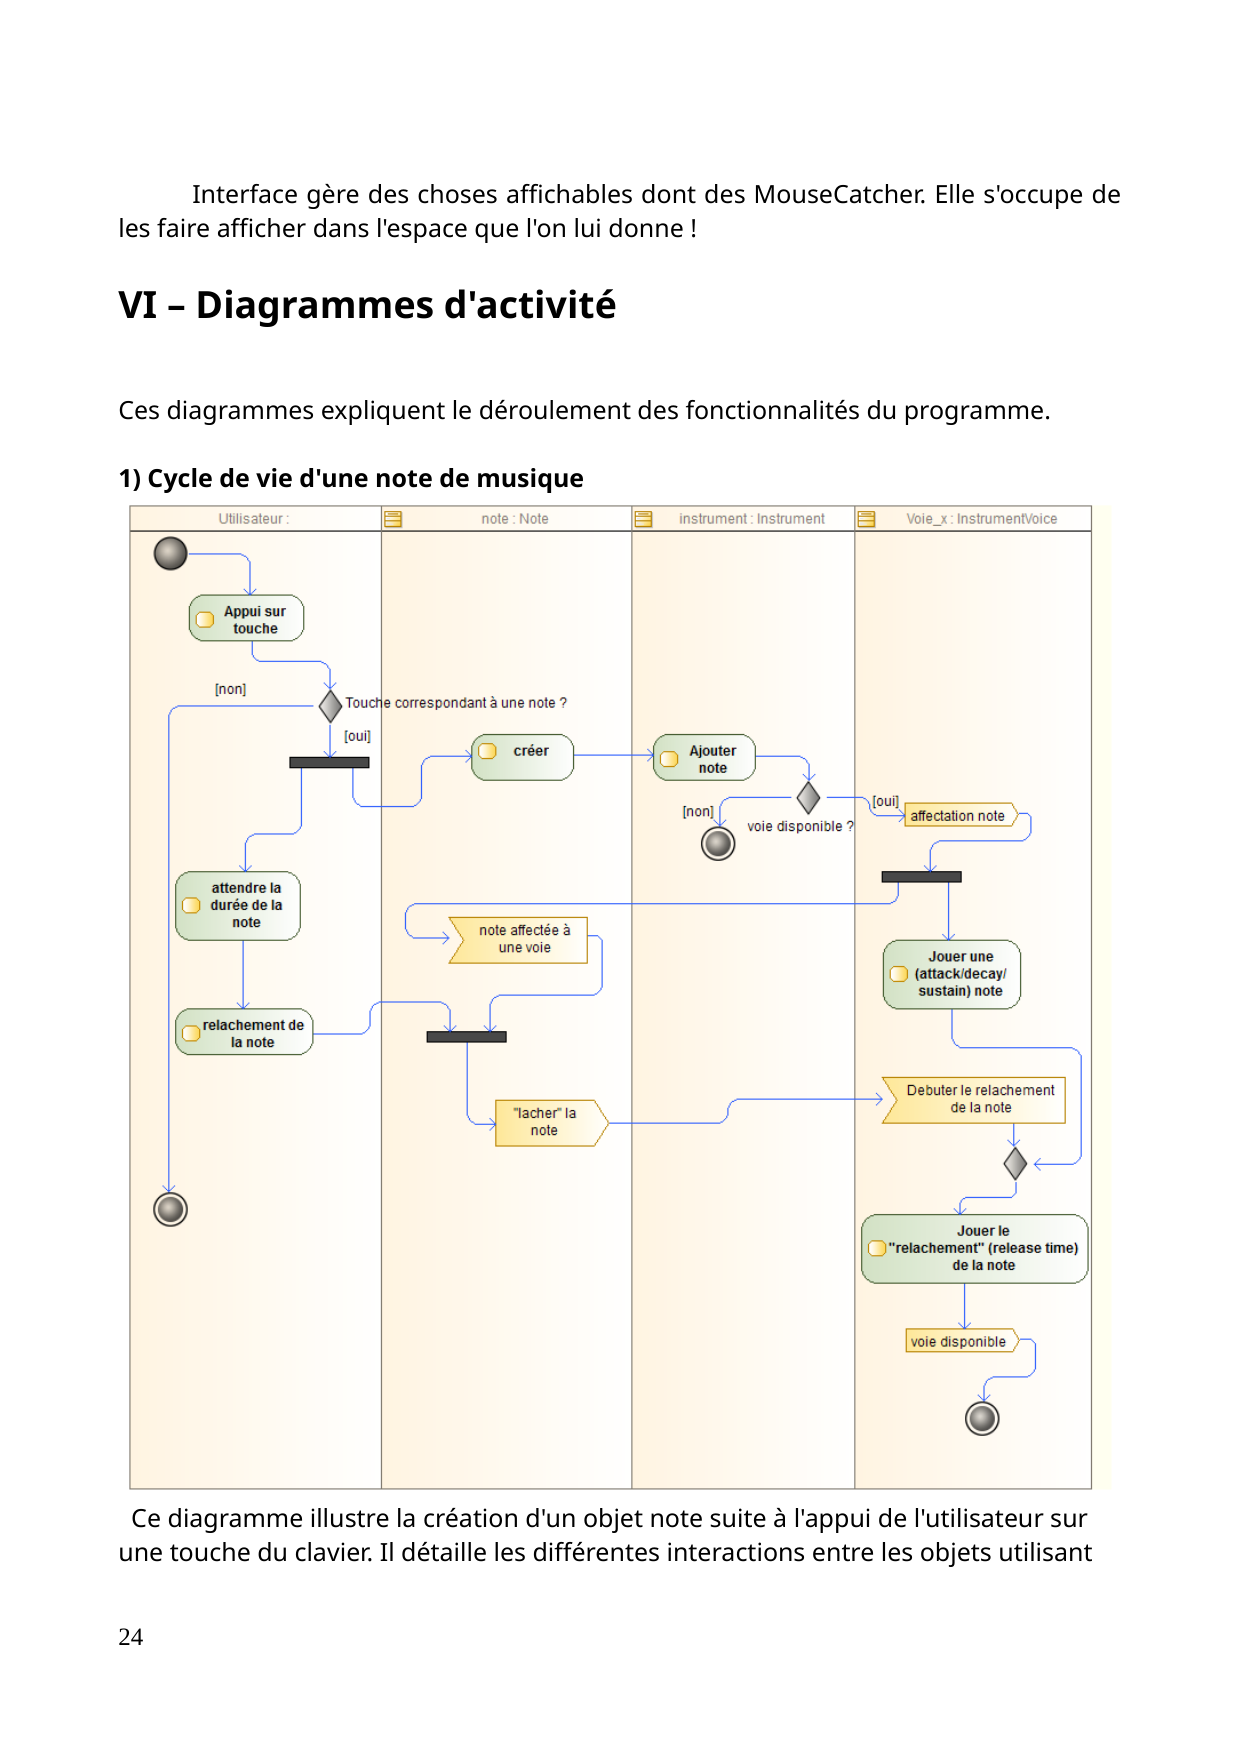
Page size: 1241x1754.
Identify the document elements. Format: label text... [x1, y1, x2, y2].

text Interface gère des choses affichables dont des MouseCatcher. Elle s'occupe de les faire afficher dans l'espace que l'on lui donne ! [118, 176, 1122, 244]
picture [118, 494, 1123, 1501]
text 1) Cycle de vie d'une note de musique [118, 461, 1122, 494]
text VI – Diagrammes d'activité [118, 244, 1122, 392]
text Ces diagrammes expliquent le déroulement des fonctionnalités du programme. [118, 392, 1122, 426]
text Ce diagramme illustre la création d'un objet note suite à l'appui de l'utilisateur sur une touche du clavier. Il détaille les différentes interactions entre les objets utilisant [118, 1501, 1122, 1569]
